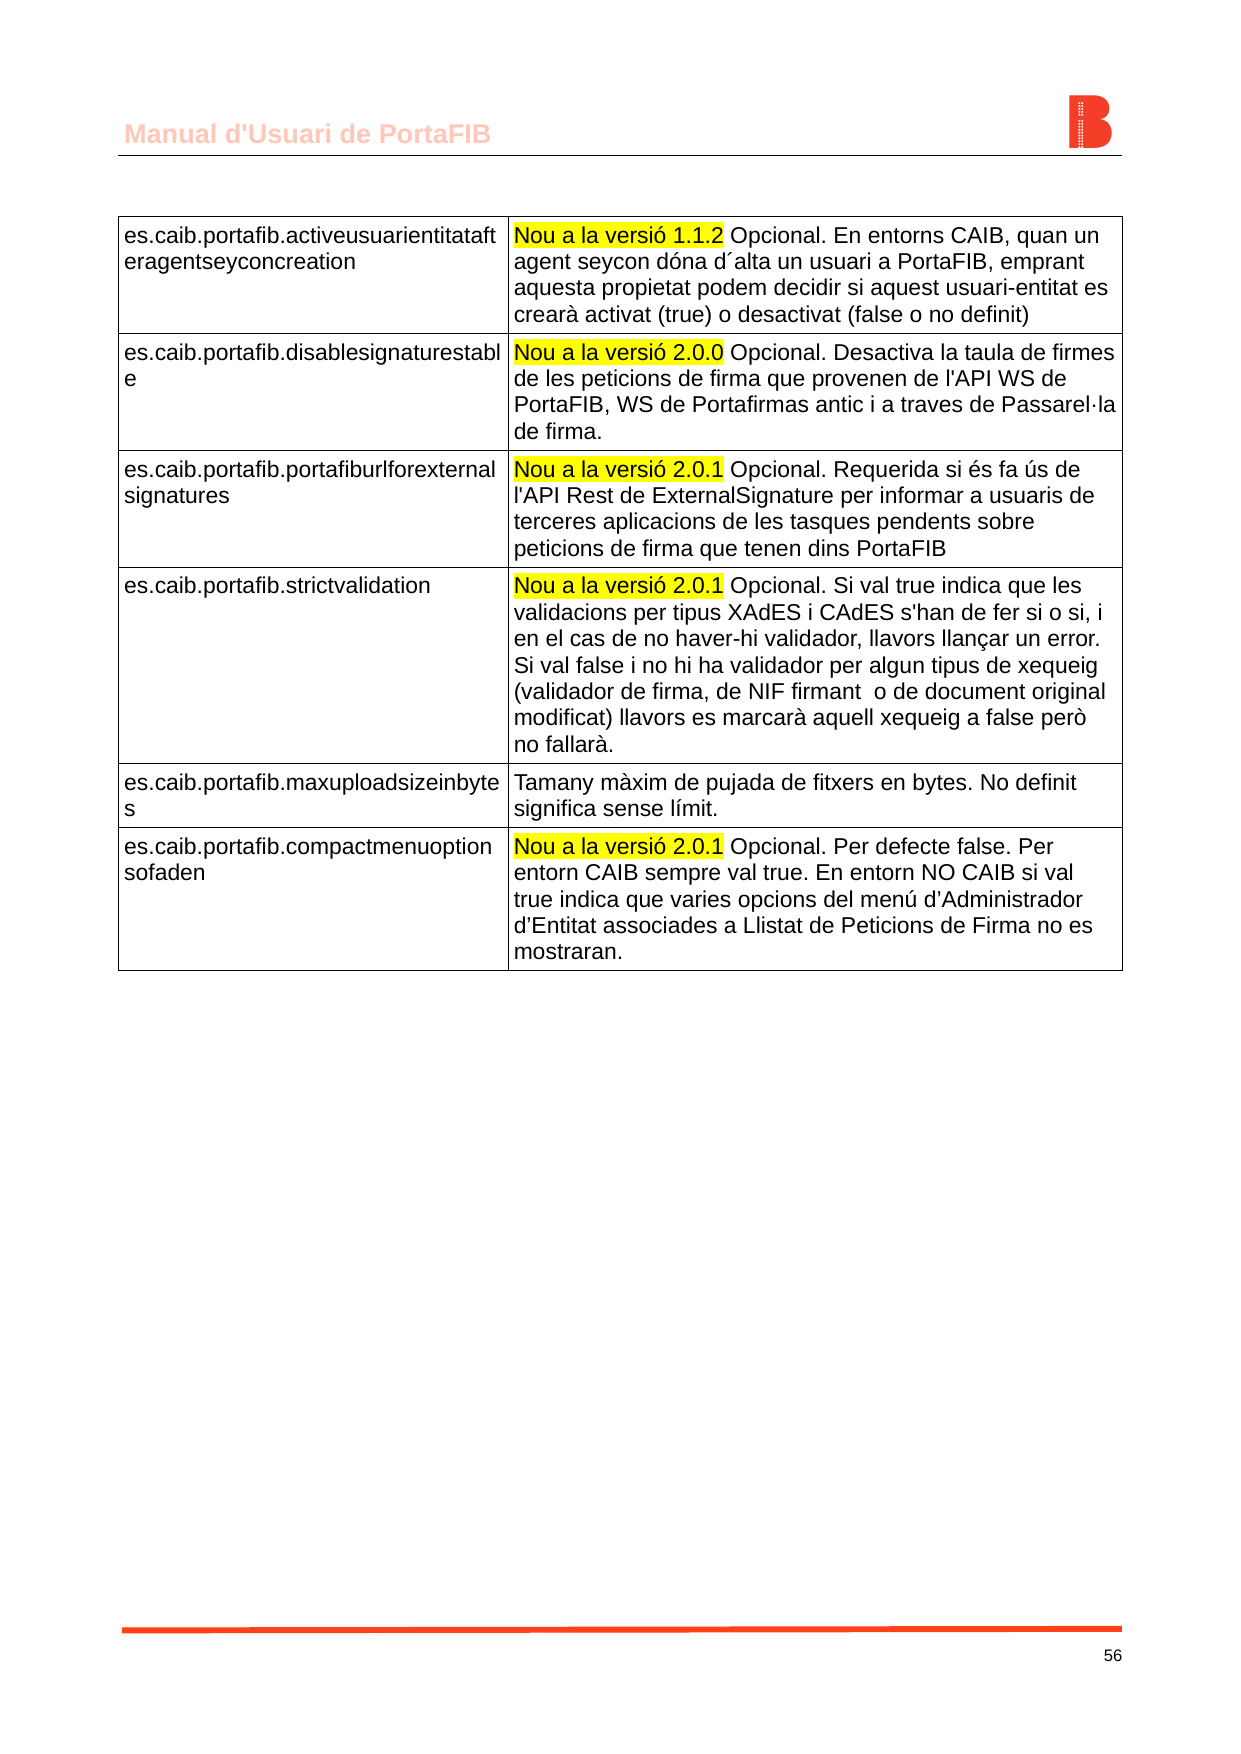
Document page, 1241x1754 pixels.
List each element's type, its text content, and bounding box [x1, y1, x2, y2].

table_cell Tamany màxim de pujada de fitxers en bytes. No definit significa sense límit. [509, 764, 1122, 827]
table_cell Nou a la versió 2.0.1 Opcional. Per defecte false. Per entorn CAIB sempre val true. En entorn NO CAIB si val true indica que varies opcions del menú d’Administrador d’Entitat associades a Llistat de Peticions de Firma no es mostraran. [509, 828, 1122, 970]
table_cell es.caib.portafib.compactmenuoptionsofaden [119, 828, 508, 970]
table_cell es.caib.portafib.strictvalidation [119, 568, 508, 763]
table_cell Nou a la versió 2.0.1 Opcional. Requerida si és fa ús de l'API Rest de ExternalSignature per informar a usuaris de terceres aplicacions de les tasques pendents sobre peticions de firma que tenen dins PortaFIB [509, 451, 1122, 567]
table_cell Nou a la versió 1.1.2 Opcional. En entorns CAIB, quan un agent seycon dóna d´alta un usuari a PortaFIB, emprant aquesta propietat podem decidir si aquest usuari-entitat es crearà activat (true) o desactivat (false o no definit) [509, 217, 1122, 333]
picture [1063, 94, 1117, 150]
table_cell es.caib.portafib.activeusuarientitatafteragentseyconcreation [119, 217, 508, 333]
table_cell Nou a la versió 2.0.0 Opcional. Desactiva la taula de firmes de les peticions de firma que provenen de l'API WS de PortaFIB, WS de Portafirmas antic i a traves de Passarel·la de firma. [509, 334, 1122, 450]
table_cell Nou a la versió 2.0.1 Opcional. Si val true indica que les validacions per tipus XAdES i CAdES s'han de fer si o si, i en el cas de no haver-hi validador, llavors llançar un error. Si val false i no hi ha validador per algun tipus de xequeig (validador de firma, de NIF firmant o de document original modificat) llavors es marcarà aquell xequeig a false però no fallarà. [509, 568, 1122, 763]
table_cell es.caib.portafib.disablesignaturestable [119, 334, 508, 450]
table_cell es.caib.portafib.portafiburlforexternalsignatures [119, 451, 508, 567]
table_cell es.caib.portafib.maxuploadsizeinbytes [119, 764, 508, 827]
